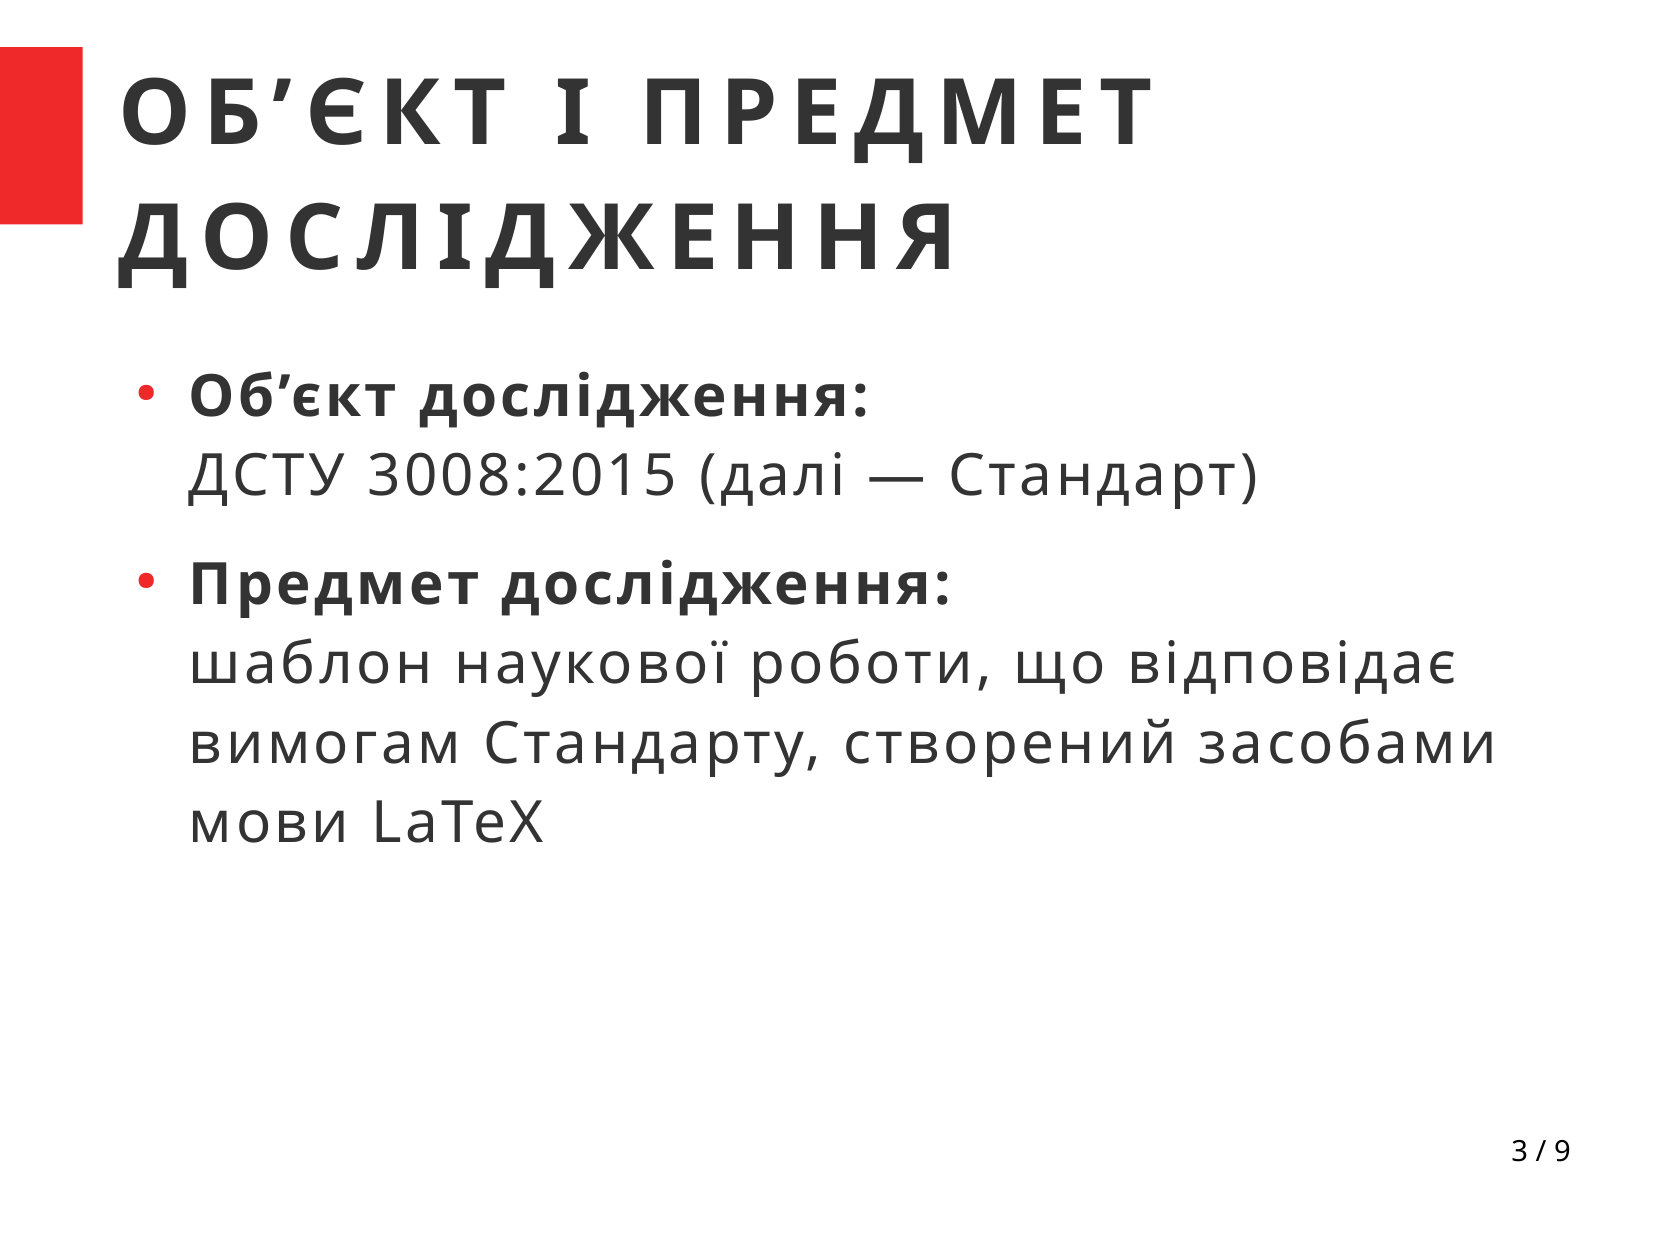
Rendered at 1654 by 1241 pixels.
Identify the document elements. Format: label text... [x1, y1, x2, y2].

list Об’єкт дослідження: ДСТУ 3008:2015 (далі — Стандарт) Предмет дослідження: шаблон наукової роботи, що відповідає вимогам Стандарту, створений засобами мови LaTeX [118, 354, 1536, 1074]
title Об’єкт і предмет дослідження [118, 46, 1571, 276]
